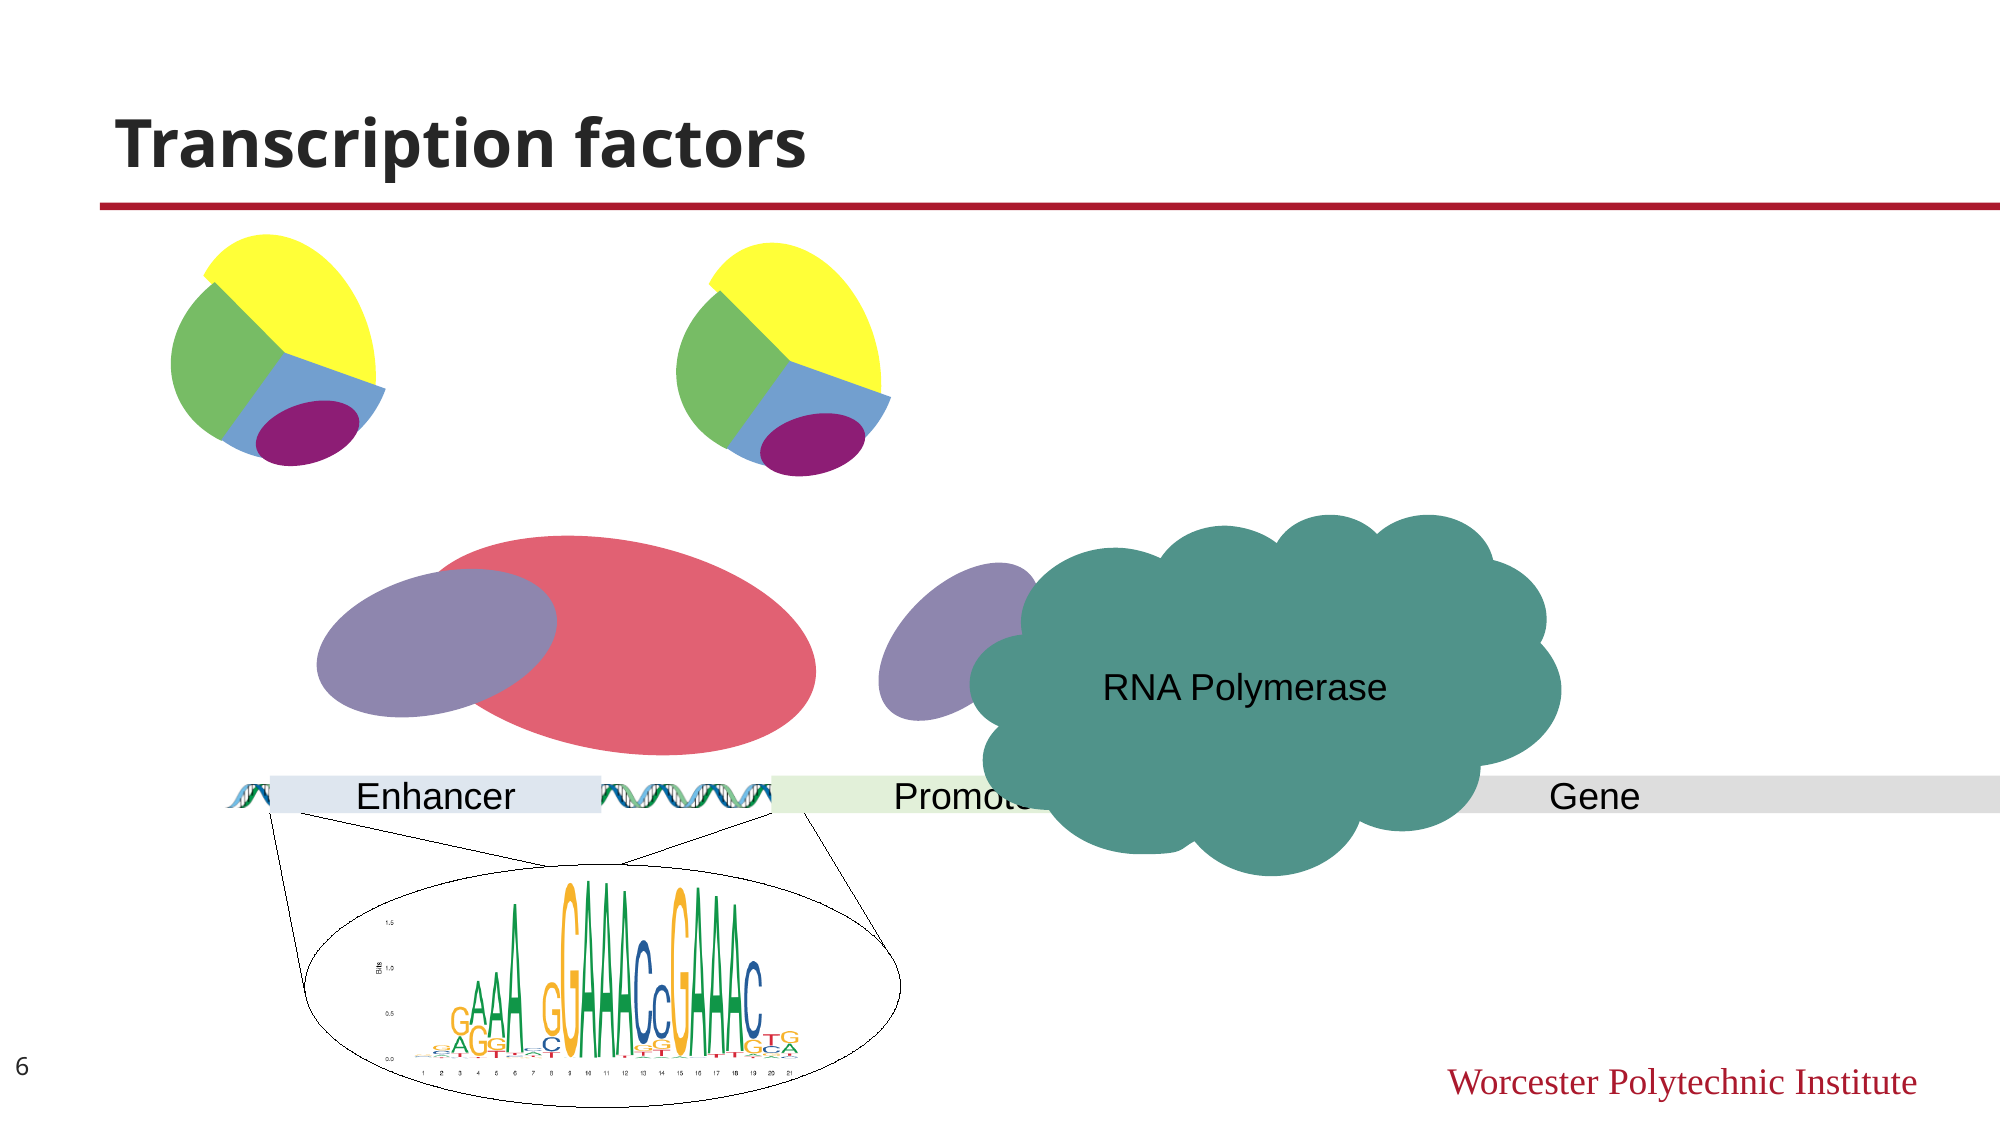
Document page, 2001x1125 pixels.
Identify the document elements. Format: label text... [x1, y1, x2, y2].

picture [372, 880, 821, 1089]
text_box RNA Polymerase [969, 514, 1562, 877]
text_box Gene [1457, 775, 2000, 814]
title Transcription factors [99, 57, 1900, 189]
text_box [676, 242, 892, 477]
text_box Promoter [988, 791, 999, 807]
picture [223, 784, 269, 808]
text_box [878, 562, 1036, 721]
text_box [316, 535, 817, 756]
text_box [170, 234, 386, 467]
picture [602, 784, 771, 808]
text_box Enhancer [269, 775, 602, 814]
text_box Promoter [771, 775, 1051, 814]
